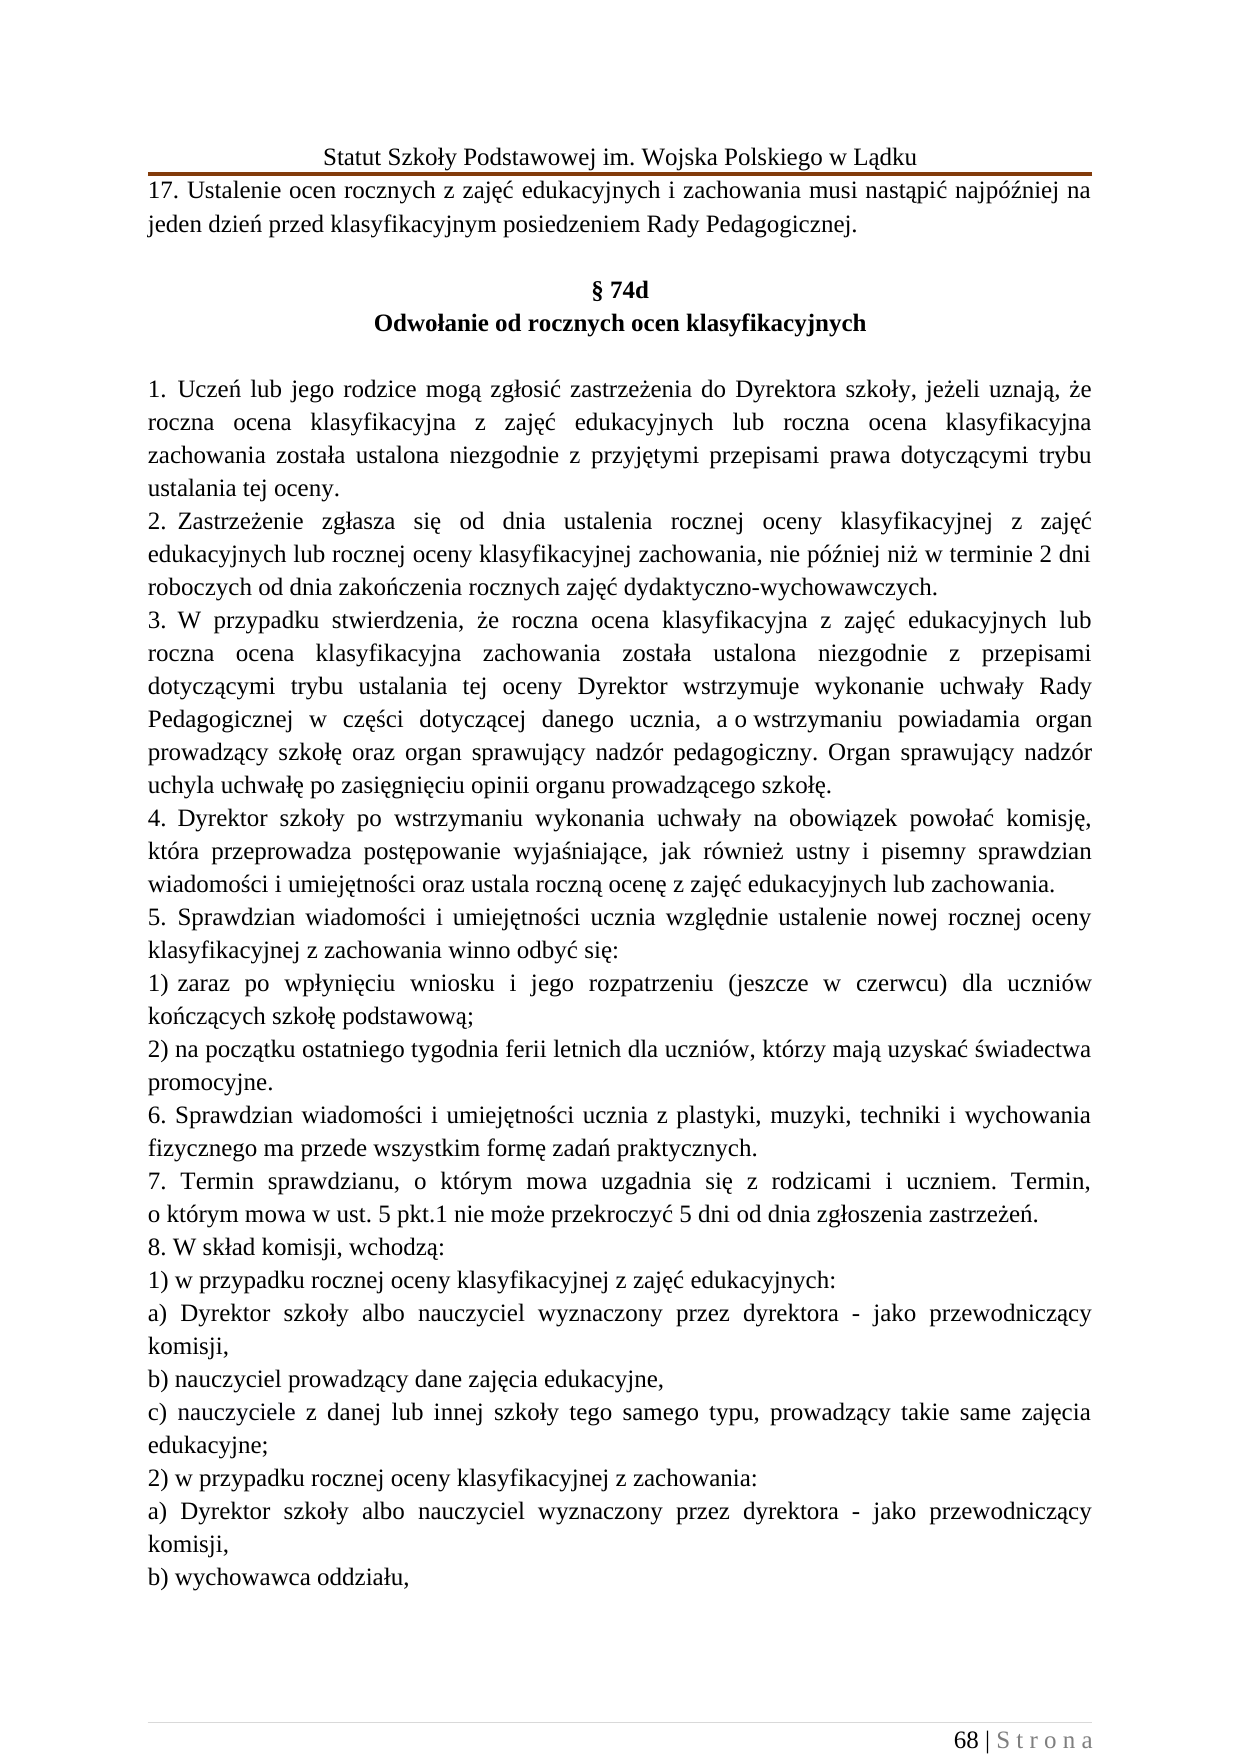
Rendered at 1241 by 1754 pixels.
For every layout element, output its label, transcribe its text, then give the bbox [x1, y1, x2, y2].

text 7. Termin sprawdzianu, o którym mowa uzgadnia się z rodzicami i uczniem. Termin, o którym mowa w ust. 5 pkt.1 nie może przekroczyć 5 dni od dnia zgłoszenia zastrzeżeń. [148, 1166, 1092, 1228]
list Dyrektor szkoły po wstrzymaniu wykonania uchwały na obowiązek powołać komisję, która przeprowadza postępowanie wyjaśniające, jak również ustny i pisemny sprawdzian wiadomości i umiejętności oraz ustala roczną ocenę z zajęć edukacyjnych lub zachowania. [148, 803, 1092, 898]
text b) wychowawca oddziału, [148, 1562, 1092, 1591]
list Zastrzeżenie zgłasza się od dnia ustalenia rocznej oceny klasyfikacyjnej z zajęć edukacyjnych lub rocznej oceny klasyfikacyjnej zachowania, nie później niż w terminie 2 dni roboczych od dnia zakończenia rocznych zajęć dydaktyczno-wychowawczych. [148, 506, 1092, 601]
text 1) w przypadku rocznej oceny klasyfikacyjnej z zajęć edukacyjnych: [148, 1265, 1092, 1294]
text a) Dyrektor szkoły albo nauczyciel wyznaczony przez dyrektora - jako przewodniczący komisji, [148, 1298, 1092, 1360]
list zaraz po wpłynięciu wniosku i jego rozpatrzeniu (jeszcze w czerwcu) dla uczniów kończących szkołę podstawową; [148, 968, 1092, 1030]
text 2) na początku ostatniego tygodnia ferii letnich dla uczniów, którzy mają uzyskać świadectwa promocyjne. [148, 1034, 1092, 1096]
text § 74d [148, 275, 1092, 303]
text Odwołanie od rocznych ocen klasyfikacyjnych [148, 308, 1092, 336]
text 6. Sprawdzian wiadomości i umiejętności ucznia z plastyki, muzyki, techniki i wychowania fizycznego ma przede wszystkim formę zadań praktycznych. [148, 1100, 1092, 1162]
text c) nauczyciele z danej lub innej szkoły tego samego typu, prowadzący takie same zajęcia edukacyjne; [148, 1397, 1092, 1459]
text 8. W skład komisji, wchodzą: [148, 1232, 1092, 1261]
text a) Dyrektor szkoły albo nauczyciel wyznaczony przez dyrektora - jako przewodniczący komisji, [148, 1496, 1092, 1558]
text 2) w przypadku rocznej oceny klasyfikacyjnej z zachowania: [148, 1463, 1092, 1492]
list Sprawdzian wiadomości i umiejętności ucznia względnie ustalenie nowej rocznej oceny klasyfikacyjnej z zachowania winno odbyć się: [148, 902, 1092, 964]
text 17. Ustalenie ocen rocznych z zajęć edukacyjnych i zachowania musi nastąpić najpóźniej na jeden dzień przed klasyfikacyjnym posiedzeniem Rady Pedagogicznej. [148, 176, 1092, 237]
text b) nauczyciel prowadzący dane zajęcia edukacyjne, [148, 1364, 1092, 1393]
list Uczeń lub jego rodzice mogą zgłosić zastrzeżenia do Dyrektora szkoły, jeżeli uznają, że roczna ocena klasyfikacyjna z zajęć edukacyjnych lub roczna ocena klasyfikacyjna zachowania została ustalona niezgodnie z przyjętymi przepisami prawa dotyczącymi trybu ustalania tej oceny. [148, 374, 1092, 502]
list W przypadku stwierdzenia, że roczna ocena klasyfikacyjna z zajęć edukacyjnych lub roczna ocena klasyfikacyjna zachowania została ustalona niezgodnie z przepisami dotyczącymi trybu ustalania tej oceny Dyrektor wstrzymuje wykonanie uchwały Rady Pedagogicznej w części dotyczącej danego ucznia, a o wstrzymaniu powiadamia organ prowadzący szkołę oraz organ sprawujący nadzór pedagogiczny. Organ sprawujący nadzór uchyla uchwałę po zasięgnięciu opinii organu prowadzącego szkołę. [148, 605, 1092, 799]
